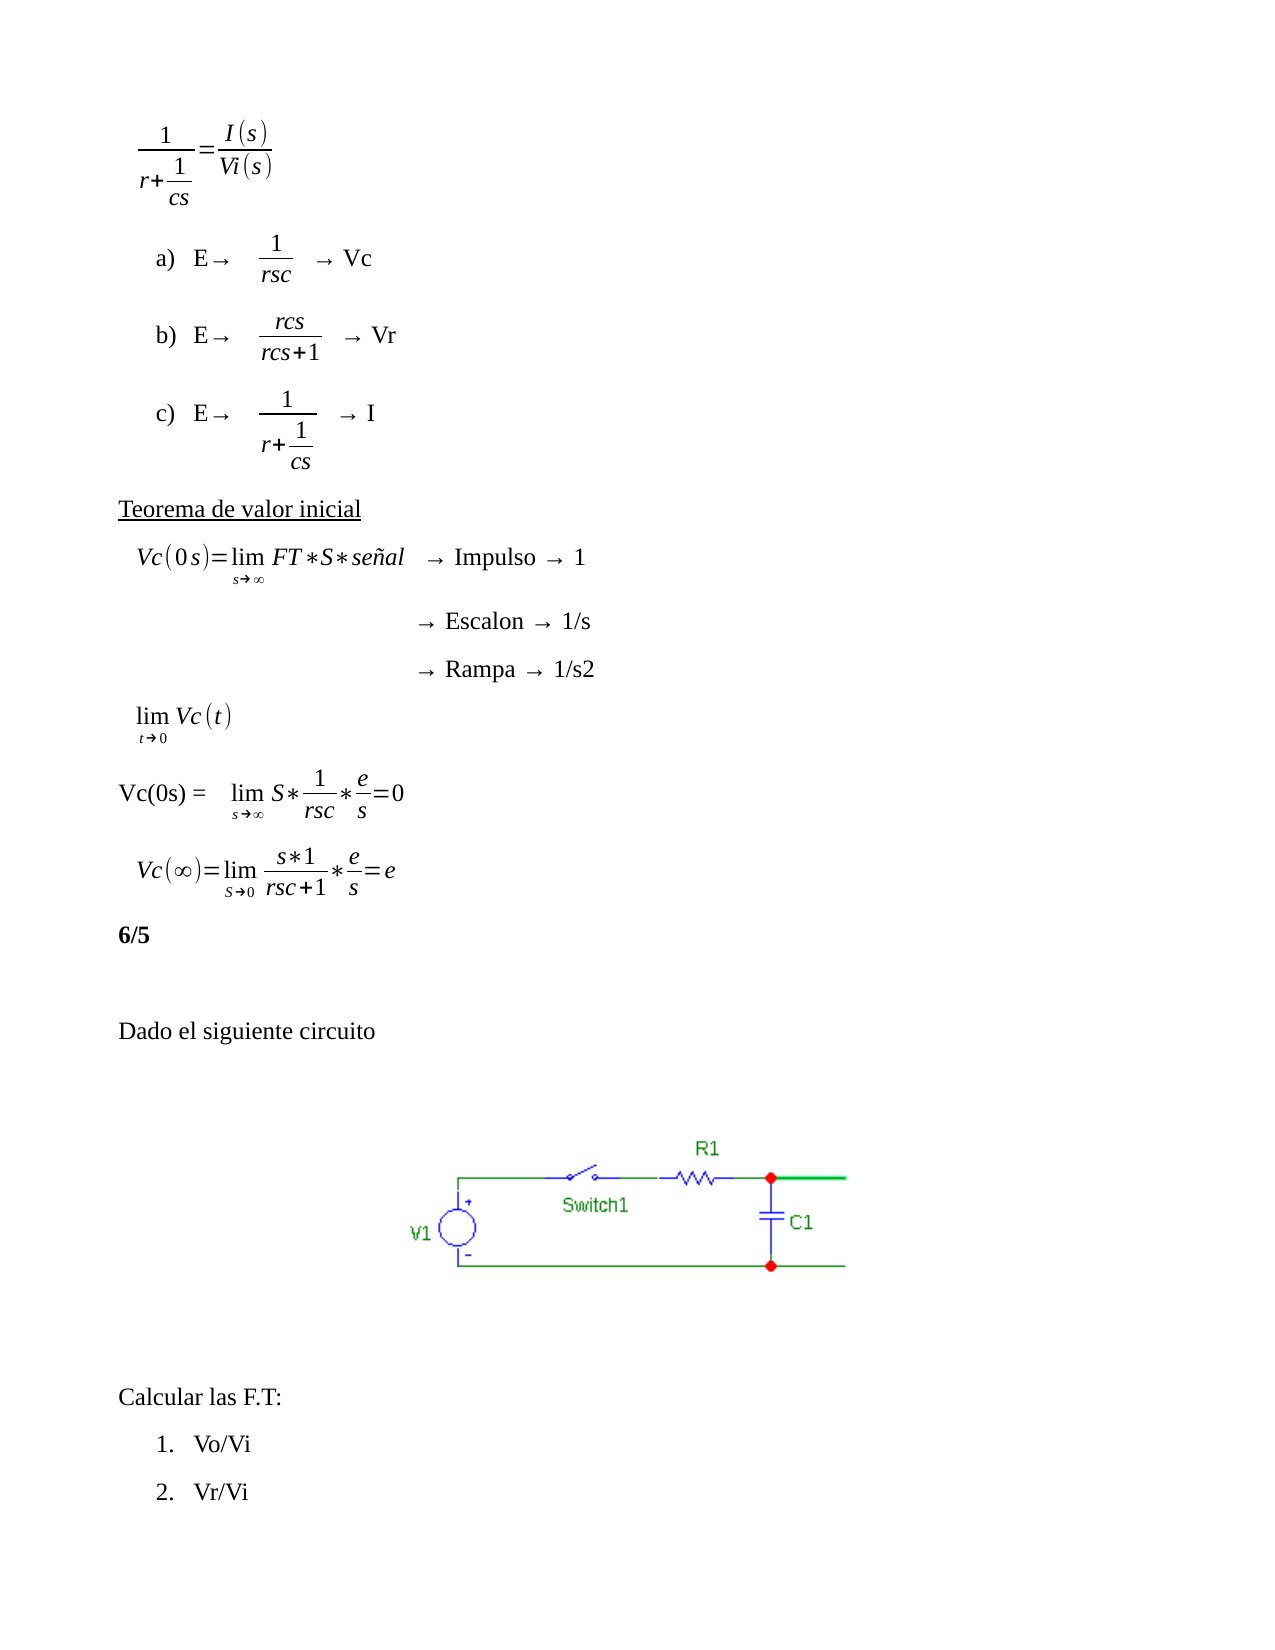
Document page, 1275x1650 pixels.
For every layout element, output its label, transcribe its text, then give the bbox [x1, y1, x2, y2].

list Vo/Vi [156, 1429, 1157, 1458]
text → Rampa → 1/s2 [118, 654, 1157, 682]
text Calcular las F.T: [118, 1382, 1157, 1411]
text → Impulso → 1 [118, 542, 1157, 587]
text Vc(0s) = [118, 765, 1157, 824]
text Teorema de valor inicial [118, 494, 1157, 523]
list E→ → Vc [156, 229, 1157, 288]
list E→ → Vr [156, 307, 1157, 366]
list E→ → I [156, 385, 1157, 475]
text → Escalon → 1/s [118, 606, 1157, 635]
text Dado el siguiente circuito [118, 1016, 1157, 1044]
text 6/5 [118, 921, 1157, 949]
picture [384, 1111, 891, 1305]
list Vr/Vi [156, 1477, 1157, 1506]
